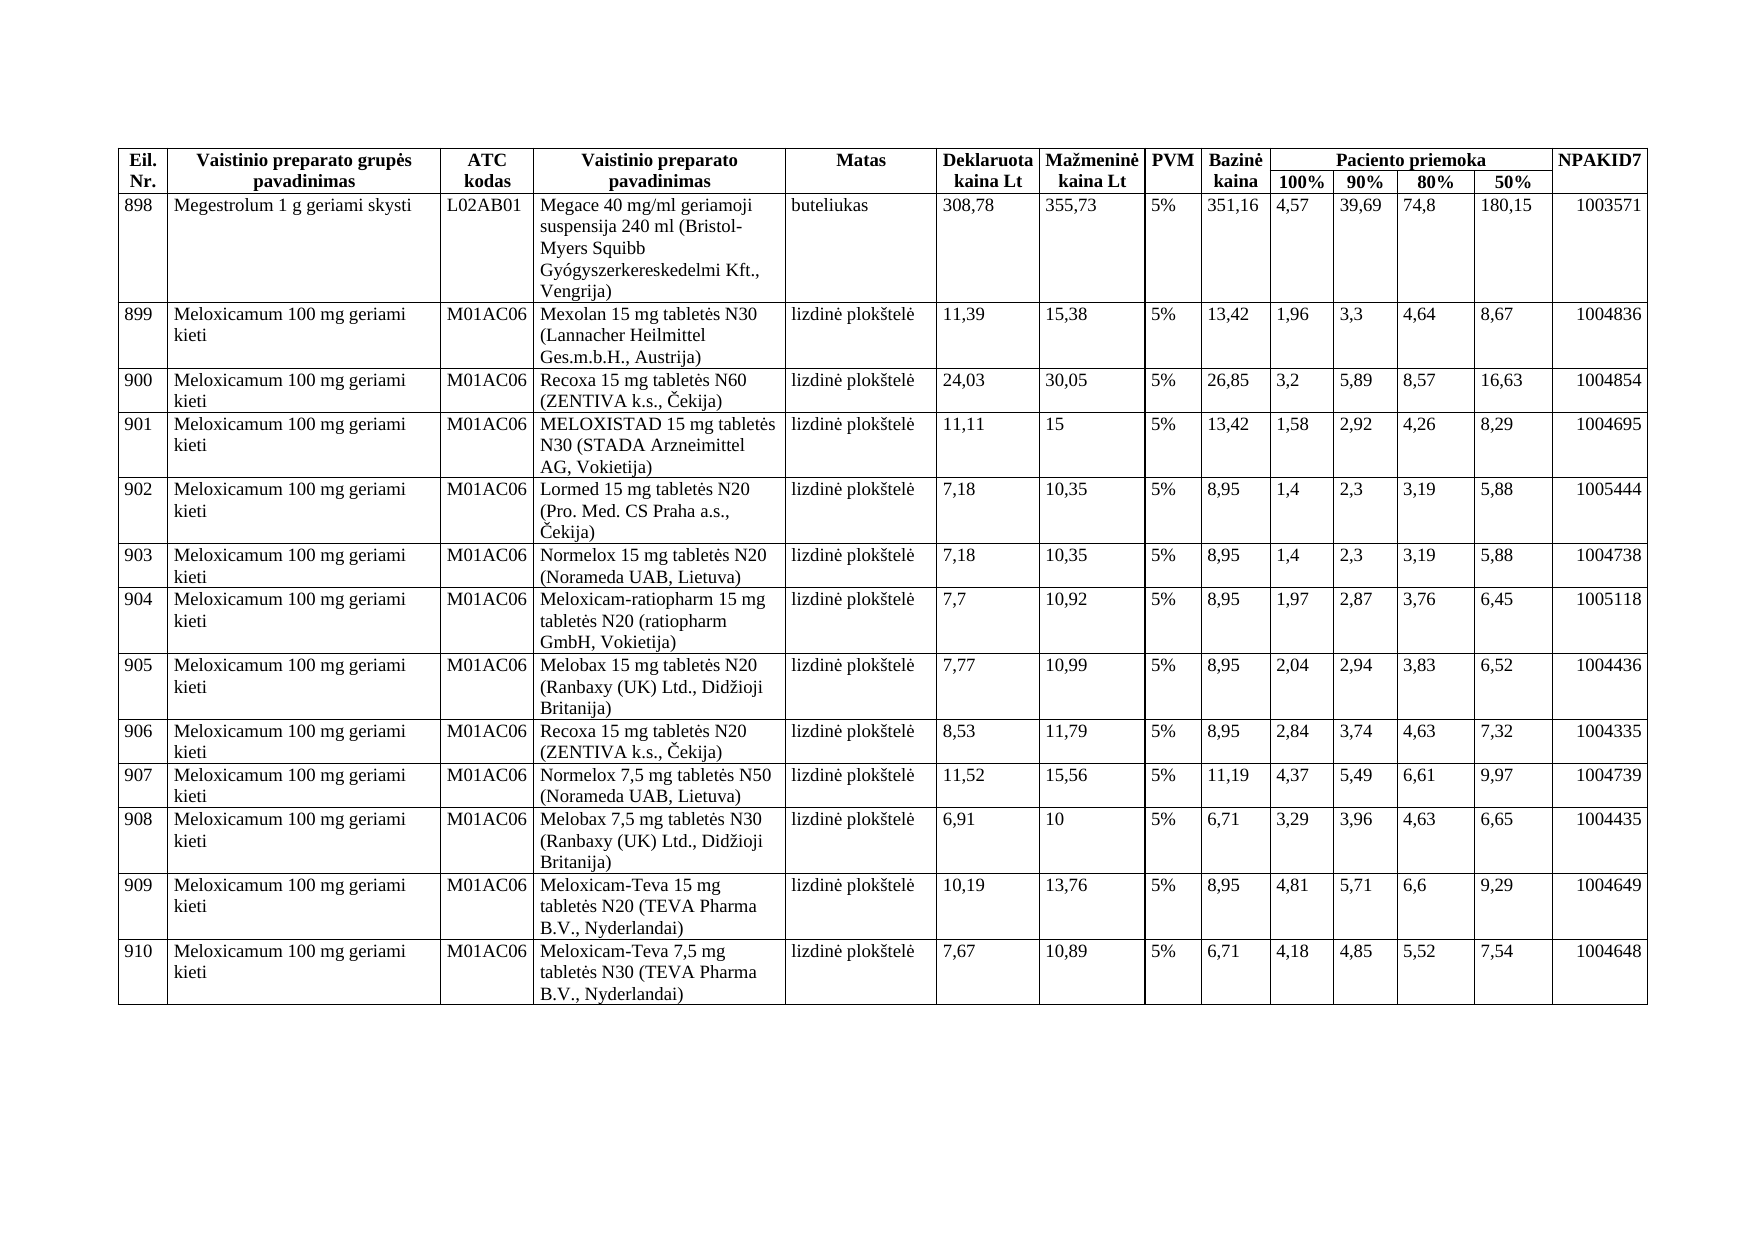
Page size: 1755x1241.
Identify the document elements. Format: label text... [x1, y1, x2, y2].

table_cell 908 [119, 808, 167, 873]
table_cell 7,32 [1475, 720, 1552, 763]
table_cell Meloxicamum 100 mg geriami kieti [168, 303, 440, 367]
table_cell 8,95 [1202, 720, 1270, 763]
table_cell Meloxicamum 100 mg geriami kieti [168, 544, 440, 587]
table_cell Meloxicamum 100 mg geriami kieti [168, 874, 440, 938]
table_cell 11,79 [1040, 720, 1144, 763]
table_header Vaistinio preparato pavadinimas [534, 149, 785, 193]
table_cell 5,52 [1398, 940, 1474, 1004]
table_cell M01AC06 [441, 478, 533, 543]
table_cell buteliukas [786, 194, 936, 302]
table_cell M01AC06 [441, 544, 533, 587]
table_cell 6,65 [1475, 808, 1552, 873]
table_cell 1,4 [1271, 478, 1333, 543]
table_cell 8,95 [1202, 544, 1270, 587]
table_cell 1,96 [1271, 303, 1333, 367]
table_cell 11,19 [1202, 764, 1270, 807]
table_cell 5% [1146, 369, 1201, 412]
table_cell 898 [119, 194, 167, 302]
table_cell 899 [119, 303, 167, 367]
table_cell 1004649 [1553, 874, 1647, 938]
table_cell 74,8 [1398, 194, 1474, 302]
table_cell Normelox 15 mg tabletės N20 (Norameda UAB, Lietuva) [534, 544, 785, 587]
table_cell 6,91 [937, 808, 1039, 873]
table_cell 355,73 [1040, 194, 1144, 302]
table_cell 3,19 [1398, 478, 1474, 543]
table_cell 1,4 [1271, 544, 1333, 587]
table_cell 5% [1146, 808, 1201, 873]
table_cell Recoxa 15 mg tabletės N60 (ZENTIVA k.s., Čekija) [534, 369, 785, 412]
table_cell 5% [1146, 720, 1201, 763]
table_cell 6,71 [1202, 808, 1270, 873]
table_cell 1003571 [1553, 194, 1647, 302]
table_cell Meloxicamum 100 mg geriami kieti [168, 413, 440, 477]
table_cell M01AC06 [441, 413, 533, 477]
table_cell Meloxicam-Teva 15 mg tabletės N20 (TEVA Pharma B.V., Nyderlandai) [534, 874, 785, 938]
table_cell lizdinė plokštelė [786, 874, 936, 938]
table_cell 8,95 [1202, 874, 1270, 938]
table_cell 80% [1398, 171, 1474, 193]
table_cell 4,57 [1271, 194, 1333, 302]
table_cell 9,29 [1475, 874, 1552, 938]
table_cell M01AC06 [441, 369, 533, 412]
table_cell 15,38 [1040, 303, 1144, 367]
table_header NPAKID7 [1553, 149, 1647, 193]
table_cell MELOXISTAD 15 mg tabletės N30 (STADA Arzneimittel AG, Vokietija) [534, 413, 785, 477]
table_cell 1005118 [1553, 588, 1647, 653]
table_cell 3,3 [1334, 303, 1397, 367]
table_cell 5% [1146, 764, 1201, 807]
table_cell 4,18 [1271, 940, 1333, 1004]
table_cell Meloxicamum 100 mg geriami kieti [168, 764, 440, 807]
table_header Mažmeninė kaina Lt [1040, 149, 1144, 193]
table_cell 3,76 [1398, 588, 1474, 653]
table_cell 13,42 [1202, 303, 1270, 367]
table_cell lizdinė plokštelė [786, 413, 936, 477]
table_cell 5% [1146, 478, 1201, 543]
table_cell M01AC06 [441, 940, 533, 1004]
table_cell lizdinė plokštelė [786, 544, 936, 587]
table_cell 1004854 [1553, 369, 1647, 412]
table_cell 4,63 [1398, 808, 1474, 873]
table_cell 910 [119, 940, 167, 1004]
table_cell Recoxa 15 mg tabletės N20 (ZENTIVA k.s., Čekija) [534, 720, 785, 763]
table_cell Meloxicam-Teva 7,5 mg tabletės N30 (TEVA Pharma B.V., Nyderlandai) [534, 940, 785, 1004]
table_cell 5% [1146, 654, 1201, 719]
table_cell 11,39 [937, 303, 1039, 367]
table_cell 7,67 [937, 940, 1039, 1004]
table_cell M01AC06 [441, 874, 533, 938]
table_cell 5% [1146, 303, 1201, 367]
table_header Eil. Nr. [119, 149, 167, 193]
table_cell 6,6 [1398, 874, 1474, 938]
table_cell Meloxicamum 100 mg geriami kieti [168, 940, 440, 1004]
table_cell 4,81 [1271, 874, 1333, 938]
table_cell 2,87 [1334, 588, 1397, 653]
table_cell 5% [1146, 544, 1201, 587]
table_cell M01AC06 [441, 764, 533, 807]
table_cell 7,18 [937, 544, 1039, 587]
table_cell 8,95 [1202, 478, 1270, 543]
table_cell M01AC06 [441, 808, 533, 873]
table_cell lizdinė plokštelė [786, 764, 936, 807]
table_cell Normelox 7,5 mg tabletės N50 (Norameda UAB, Lietuva) [534, 764, 785, 807]
table_cell 3,96 [1334, 808, 1397, 873]
table_cell 24,03 [937, 369, 1039, 412]
table_cell 8,95 [1202, 654, 1270, 719]
table_cell Meloxicam-ratiopharm 15 mg tabletės N20 (ratiopharm GmbH, Vokietija) [534, 588, 785, 653]
table_cell 1,97 [1271, 588, 1333, 653]
table_cell lizdinė plokštelė [786, 303, 936, 367]
table_cell 13,76 [1040, 874, 1144, 938]
table_cell M01AC06 [441, 588, 533, 653]
table_header Matas [786, 149, 936, 193]
table_header PVM [1146, 149, 1201, 193]
table_cell 4,37 [1271, 764, 1333, 807]
table_cell 90% [1334, 171, 1397, 193]
table_cell lizdinė plokštelė [786, 369, 936, 412]
table_cell 15,56 [1040, 764, 1144, 807]
table_cell M01AC06 [441, 654, 533, 719]
table_cell 7,77 [937, 654, 1039, 719]
table_cell 4,85 [1334, 940, 1397, 1004]
table_cell 6,61 [1398, 764, 1474, 807]
table_cell 2,94 [1334, 654, 1397, 719]
table_cell 50% [1475, 171, 1552, 193]
table_cell 2,04 [1271, 654, 1333, 719]
table_cell 5% [1146, 874, 1201, 938]
table_cell Mexolan 15 mg tabletės N30 (Lannacher Heilmittel Ges.m.b.H., Austrija) [534, 303, 785, 367]
table_cell 8,29 [1475, 413, 1552, 477]
table_cell 1004739 [1553, 764, 1647, 807]
table_cell 7,18 [937, 478, 1039, 543]
table_cell lizdinė plokštelė [786, 654, 936, 719]
table_cell 906 [119, 720, 167, 763]
table_cell Melobax 7,5 mg tabletės N30 (Ranbaxy (UK) Ltd., Didžioji Britanija) [534, 808, 785, 873]
table_cell 1004695 [1553, 413, 1647, 477]
table_cell 10,89 [1040, 940, 1144, 1004]
table_cell 5% [1146, 413, 1201, 477]
table_cell 3,19 [1398, 544, 1474, 587]
table_cell 11,52 [937, 764, 1039, 807]
table_cell 10,19 [937, 874, 1039, 938]
table_cell 7,7 [937, 588, 1039, 653]
table_cell 903 [119, 544, 167, 587]
table_cell lizdinė plokštelė [786, 940, 936, 1004]
table_cell 1004335 [1553, 720, 1647, 763]
table_cell M01AC06 [441, 303, 533, 367]
table_cell 6,45 [1475, 588, 1552, 653]
table_cell 5% [1146, 588, 1201, 653]
table_cell 5,88 [1475, 544, 1552, 587]
table_cell 2,84 [1271, 720, 1333, 763]
table_cell 904 [119, 588, 167, 653]
table_cell 30,05 [1040, 369, 1144, 412]
table_cell 902 [119, 478, 167, 543]
table_cell 909 [119, 874, 167, 938]
table_cell 180,15 [1475, 194, 1552, 302]
table_cell 905 [119, 654, 167, 719]
table_cell 907 [119, 764, 167, 807]
table_cell 2,92 [1334, 413, 1397, 477]
table_cell 10 [1040, 808, 1144, 873]
table_cell Meloxicamum 100 mg geriami kieti [168, 720, 440, 763]
table_cell Lormed 15 mg tabletės N20 (Pro. Med. CS Praha a.s., Čekija) [534, 478, 785, 543]
table_cell 3,74 [1334, 720, 1397, 763]
table_cell 7,54 [1475, 940, 1552, 1004]
table_cell 10,99 [1040, 654, 1144, 719]
table_cell Meloxicamum 100 mg geriami kieti [168, 478, 440, 543]
table_cell 2,3 [1334, 544, 1397, 587]
table_cell lizdinė plokštelė [786, 588, 936, 653]
table_header Paciento priemoka [1271, 149, 1552, 170]
table_cell 1005444 [1553, 478, 1647, 543]
table_cell 39,69 [1334, 194, 1397, 302]
table_cell 900 [119, 369, 167, 412]
table_cell 5,89 [1334, 369, 1397, 412]
table_cell Meloxicamum 100 mg geriami kieti [168, 654, 440, 719]
table_cell 5% [1146, 940, 1201, 1004]
table_cell 8,67 [1475, 303, 1552, 367]
table_cell Meloxicamum 100 mg geriami kieti [168, 369, 440, 412]
table_cell 13,42 [1202, 413, 1270, 477]
table_cell 6,52 [1475, 654, 1552, 719]
table_cell 9,97 [1475, 764, 1552, 807]
table_cell lizdinė plokštelė [786, 478, 936, 543]
table_cell Meloxicamum 100 mg geriami kieti [168, 588, 440, 653]
table_cell 10,35 [1040, 544, 1144, 587]
table_cell Melobax 15 mg tabletės N20 (Ranbaxy (UK) Ltd., Didžioji Britanija) [534, 654, 785, 719]
table_cell 8,53 [937, 720, 1039, 763]
table_cell Megestrolum 1 g geriami skysti [168, 194, 440, 302]
table_cell 4,26 [1398, 413, 1474, 477]
table_cell M01AC06 [441, 720, 533, 763]
table_cell 100% [1271, 171, 1333, 193]
table_cell 308,78 [937, 194, 1039, 302]
table_header ATC kodas [441, 149, 533, 193]
table_cell 5% [1146, 194, 1201, 302]
table_cell 3,83 [1398, 654, 1474, 719]
table_cell 15 [1040, 413, 1144, 477]
table_cell 4,63 [1398, 720, 1474, 763]
table_cell 10,92 [1040, 588, 1144, 653]
table_cell 1004435 [1553, 808, 1647, 873]
table_cell 1004738 [1553, 544, 1647, 587]
table_cell 351,16 [1202, 194, 1270, 302]
table_cell 1004436 [1553, 654, 1647, 719]
table_cell 5,49 [1334, 764, 1397, 807]
table_cell L02AB01 [441, 194, 533, 302]
table_cell 16,63 [1475, 369, 1552, 412]
table_cell 2,3 [1334, 478, 1397, 543]
table_cell 8,95 [1202, 588, 1270, 653]
table_cell 1,58 [1271, 413, 1333, 477]
table_header Vaistinio preparato grupės pavadinimas [168, 149, 440, 193]
table_cell 901 [119, 413, 167, 477]
table_cell 1004836 [1553, 303, 1647, 367]
table_cell 10,35 [1040, 478, 1144, 543]
table_cell 5,88 [1475, 478, 1552, 543]
table_cell lizdinė plokštelė [786, 808, 936, 873]
table_cell lizdinė plokštelė [786, 720, 936, 763]
table_cell 5,71 [1334, 874, 1397, 938]
table_cell 3,29 [1271, 808, 1333, 873]
table_cell 3,2 [1271, 369, 1333, 412]
table_cell 6,71 [1202, 940, 1270, 1004]
table_cell 4,64 [1398, 303, 1474, 367]
table_header Bazinė kaina Lt [1202, 149, 1270, 193]
table_cell 26,85 [1202, 369, 1270, 412]
table_cell 11,11 [937, 413, 1039, 477]
table_cell 8,57 [1398, 369, 1474, 412]
table_cell Meloxicamum 100 mg geriami kieti [168, 808, 440, 873]
table_cell Megace 40 mg/ml geriamoji suspensija 240 ml (Bristol-Myers Squibb Gyógyszerkereskedelmi Kft., Vengrija) [534, 194, 785, 302]
table_cell 1004648 [1553, 940, 1647, 1004]
table_header Deklaruota kaina Lt [937, 149, 1039, 193]
